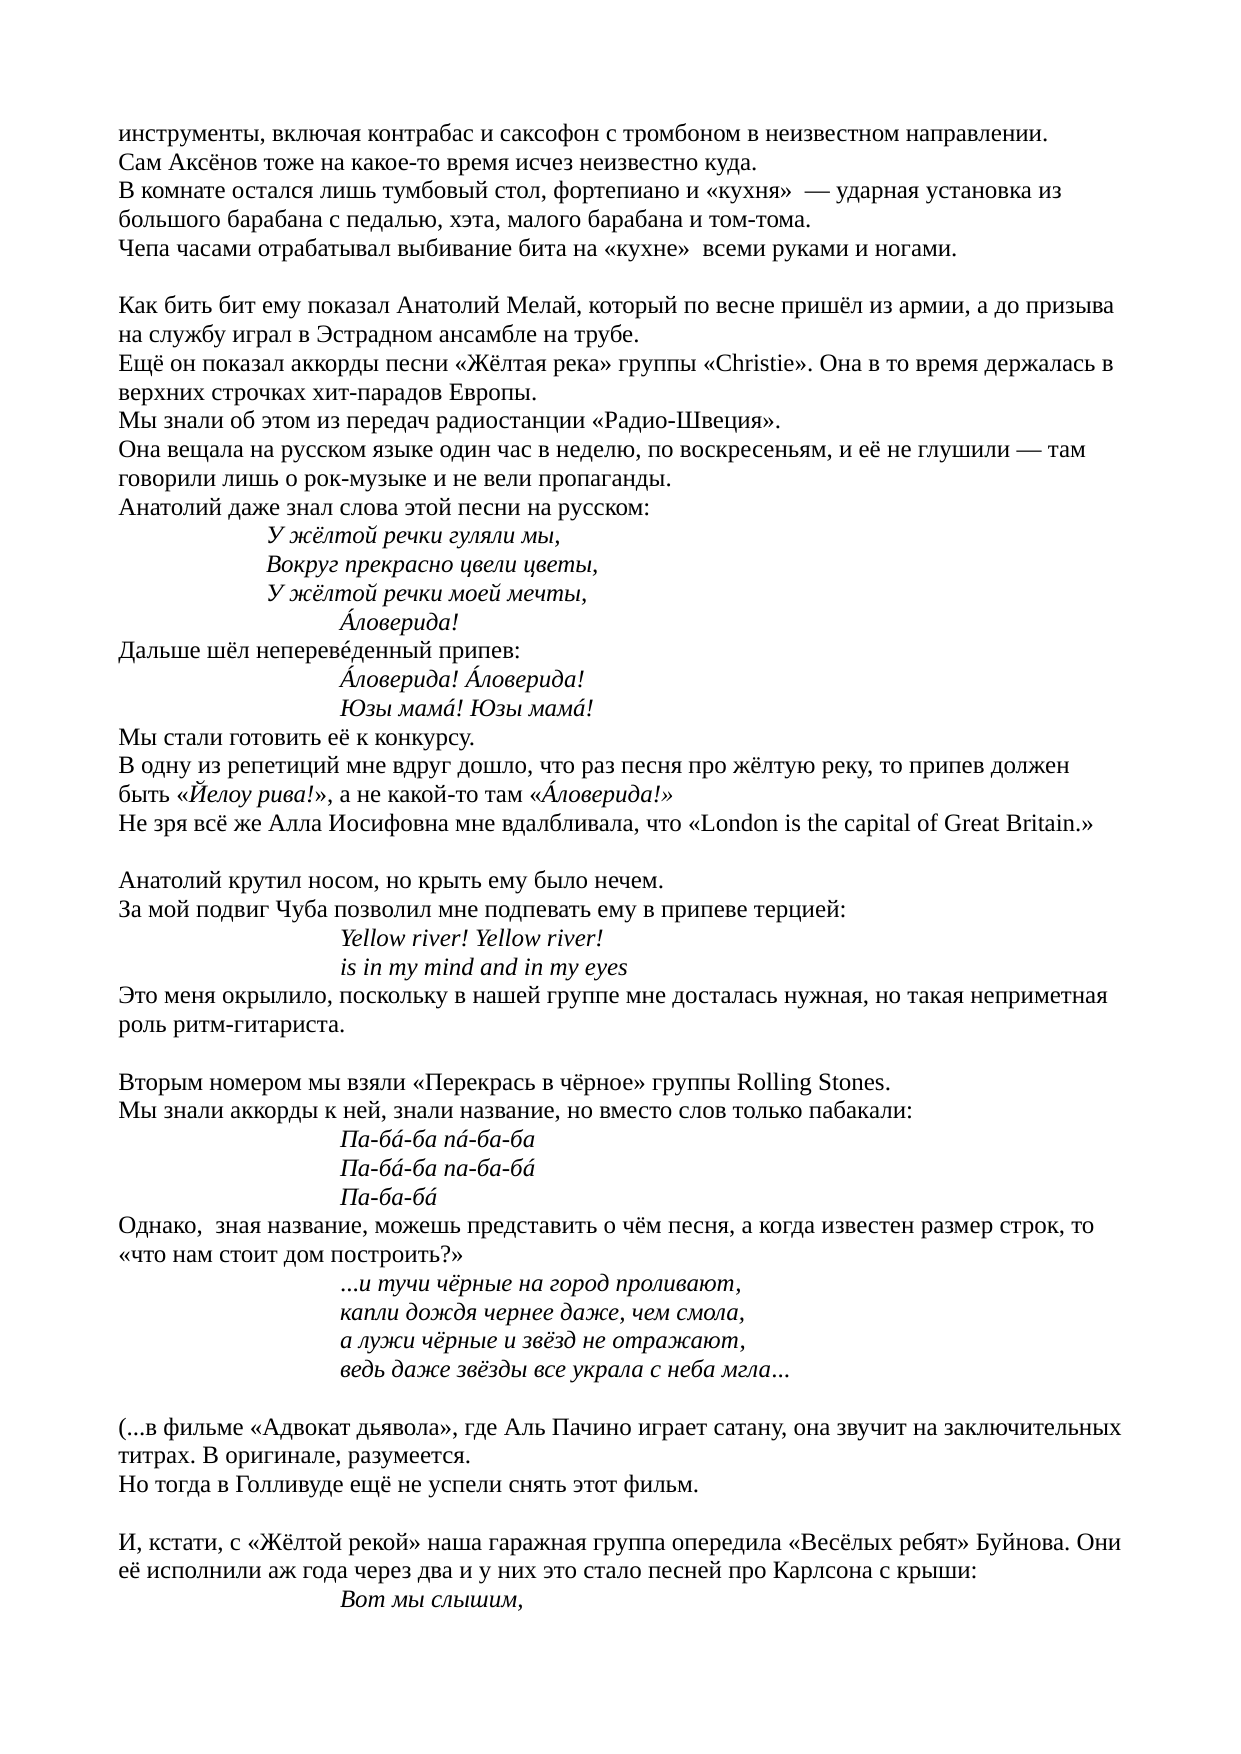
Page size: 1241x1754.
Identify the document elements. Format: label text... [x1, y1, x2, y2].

text Мы стали готовить её к конкурсу. [118, 722, 1122, 751]
text Áловерида! [118, 607, 1122, 636]
text Она вещала на русском языке один час в неделю, по воскресеньям, и её не глушили — там говорили лишь о рок-музыке и не вели пропаганды. [118, 434, 1122, 492]
text Па-ба-бá [118, 1182, 1122, 1211]
text Мы знали об этом из передач радиостанции «Радио-Швеция». [118, 406, 1122, 434]
text Но тогда в Голливуде ещё не успели снять этот фильм. [118, 1469, 1122, 1498]
text Ещё он показал аккорды песни «Жёлтая река» группы «Christie». Она в то время держалась в верхних строчках хит-парадов Европы. [118, 348, 1122, 406]
text Сам Аксёнов тоже на какое-то время исчез неизвестно куда. [118, 147, 1122, 176]
text Мы знали аккорды к ней, знали название, но вместо слов только пабакали: [118, 1096, 1122, 1124]
text Áловерида! Áловерида! [118, 664, 1122, 693]
text инструменты, включая контрабас и саксофон с тромбоном в неизвестном направлении. [118, 118, 1122, 147]
text В одну из репетиций мне вдруг дошло, что раз песня про жёлтую реку, то припев должен быть «Йелоу рива!», а не какой-то там «Áловерида!» [118, 751, 1122, 808]
text Yellow river! Yellow river! [118, 923, 1122, 952]
text (...в фильме «Адвокат дьявола», где Аль Пачино играет сатану, она звучит на заключительных титрах. В оригинале, разумеется. [118, 1412, 1122, 1469]
text Юзы мамá! Юзы мамá! [118, 693, 1122, 722]
text Дальше шёл неперевéденный припев: [118, 636, 1122, 664]
text Вот мы слышим, [118, 1584, 1122, 1613]
text И, кстати, с «Жёлтой рекой» наша гаражная группа опередила «Весёлых ребят» Буйнова. Они её исполнили аж года через два и у них это стало песней про Карлсона с крыши: [118, 1527, 1122, 1584]
text У жёлтой речки гуляли мы, [118, 521, 1122, 549]
text is in my mind and in my eyes [118, 952, 1122, 981]
text Вторым номером мы взяли «Перекрась в чёрное» группы Rolling Stones. [118, 1067, 1122, 1096]
text Это меня окрылило, поскольку в нашей группе мне досталась нужная, но такая неприметная роль ритм-гитариста. [118, 981, 1122, 1038]
text а лужи чёрные и звёзд не отражают, [118, 1326, 1122, 1354]
text За мой подвиг Чуба позволил мне подпевать ему в припеве терцией: [118, 894, 1122, 923]
text Не зря всё же Алла Иосифовна мне вдалбливала, что «London is the capital of Great Britain.» [118, 808, 1122, 837]
text ведь даже звёзды все украла с неба мгла... [118, 1354, 1122, 1383]
text В комнате остался лишь тумбовый стол, фортепиано и «кухня» — ударная установка из большого барабана с педалью, хэта, малого барабана и том-тома. [118, 176, 1122, 233]
text Вокруг прекрасно цвели цветы, [118, 549, 1122, 578]
text Чепа часами отрабатывал выбивание бита на «кухне» всеми руками и ногами. [118, 233, 1122, 262]
text Анатолий даже знал слова этой песни на русском: [118, 492, 1122, 521]
text У жёлтой речки моей мечты, [118, 578, 1122, 607]
text Как бить бит ему показал Анатолий Мелай, который по весне пришёл из армии, а до призыва на службу играл в Эстрадном ансамбле на трубе. [118, 291, 1122, 348]
text ...и тучи чёрные на город проливают, [118, 1268, 1122, 1297]
text Па-бá-ба па-ба-бá [118, 1153, 1122, 1182]
text Однако, зная название, можешь представить о чём песня, а когда известен размер строк, то «что нам стоит дом построить?» [118, 1211, 1122, 1268]
text капли дождя чернее даже, чем смола, [118, 1297, 1122, 1326]
text Анатолий крутил носом, но крыть ему было нечем. [118, 866, 1122, 894]
text Па-бá-ба пá-ба-ба [118, 1124, 1122, 1153]
